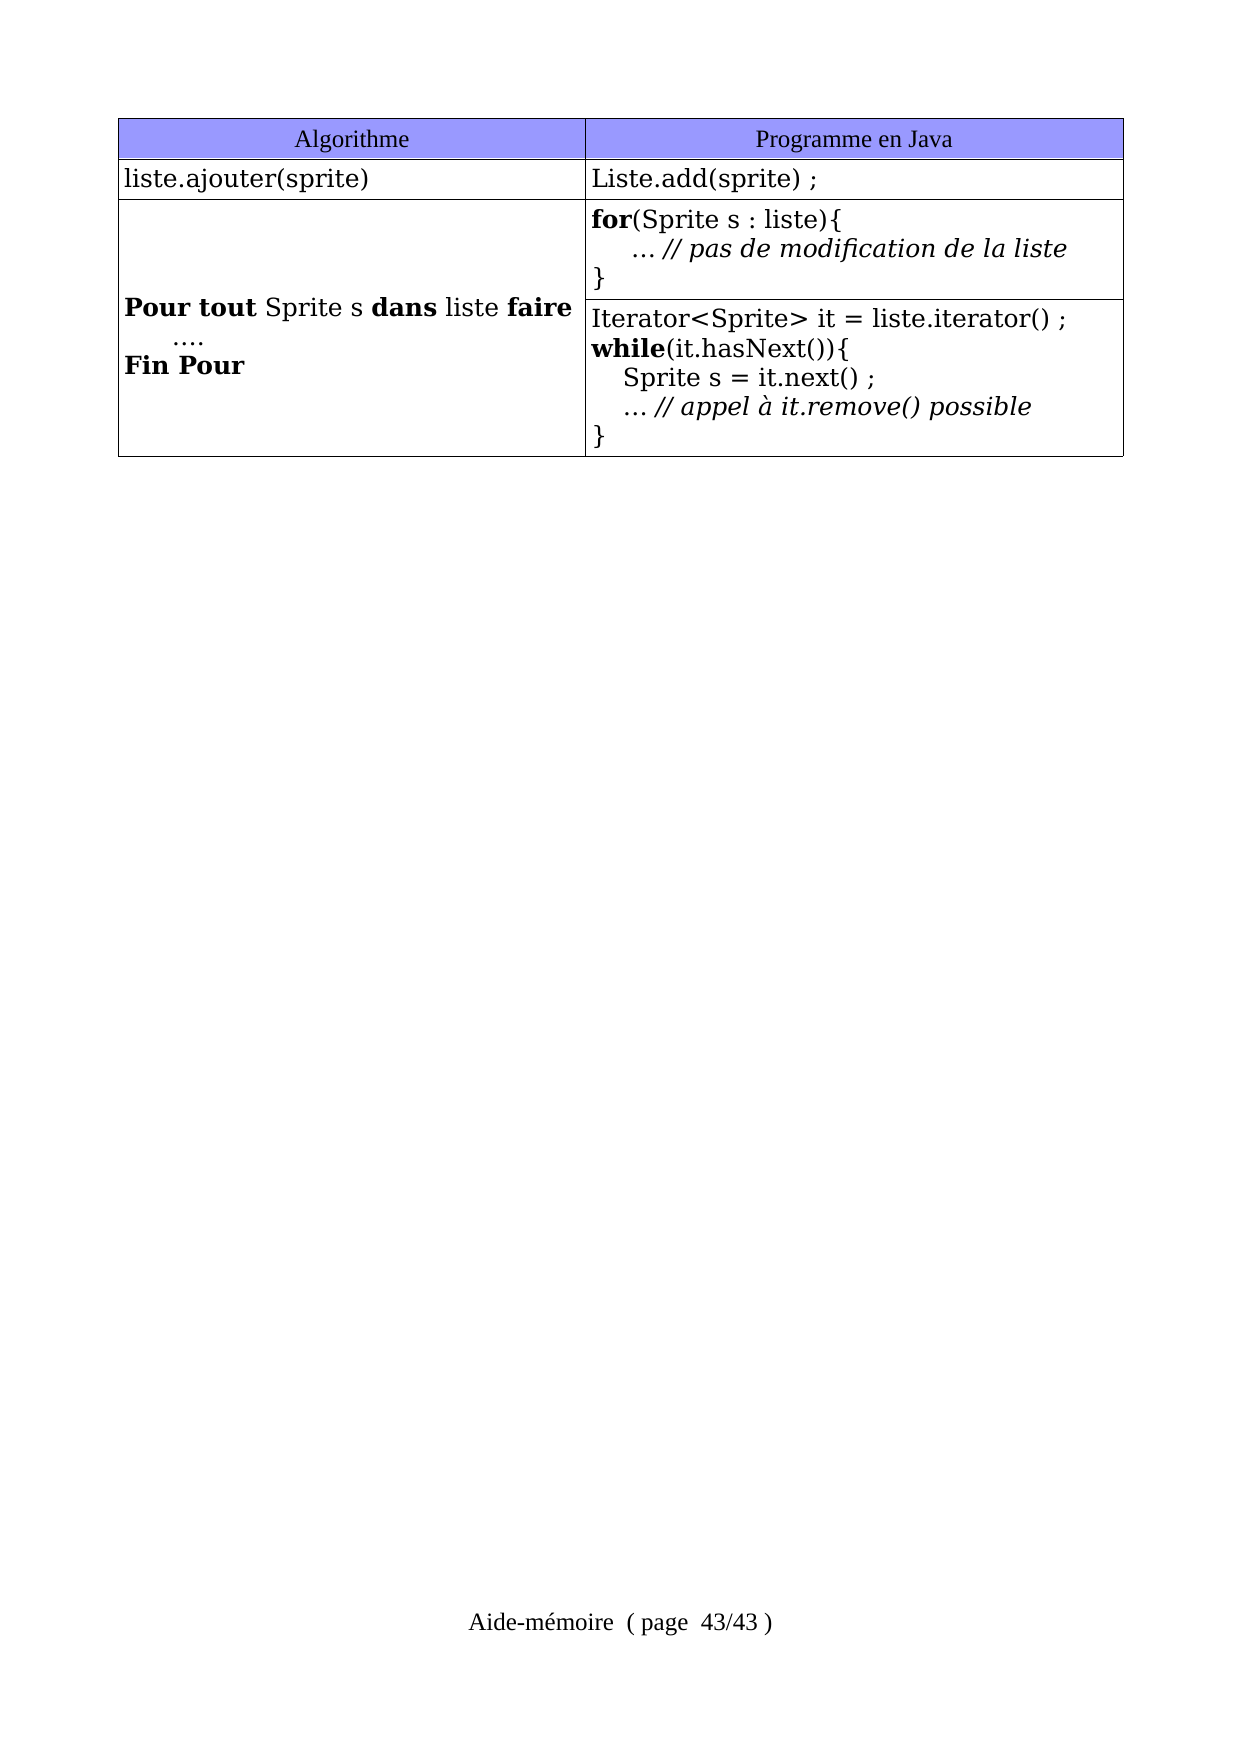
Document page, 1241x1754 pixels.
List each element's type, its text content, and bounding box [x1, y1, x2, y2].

table_cell for(Sprite s : liste){ … // pas de modification de la liste } [586, 200, 1123, 298]
table_cell Iterator<Sprite> it = liste.iterator() ; while(it.hasNext()){ Sprite s = it.next() ; … // appel à it.remove() possible } [586, 300, 1123, 456]
table_cell Pour tout Sprite s dans liste faire …. Fin Pour [119, 200, 585, 456]
table_cell liste.ajouter(sprite) [119, 160, 585, 199]
table_header Algorithme [119, 119, 585, 158]
table_header Programme en Java [586, 119, 1123, 158]
table_cell Liste.add(sprite) ; [586, 160, 1123, 199]
